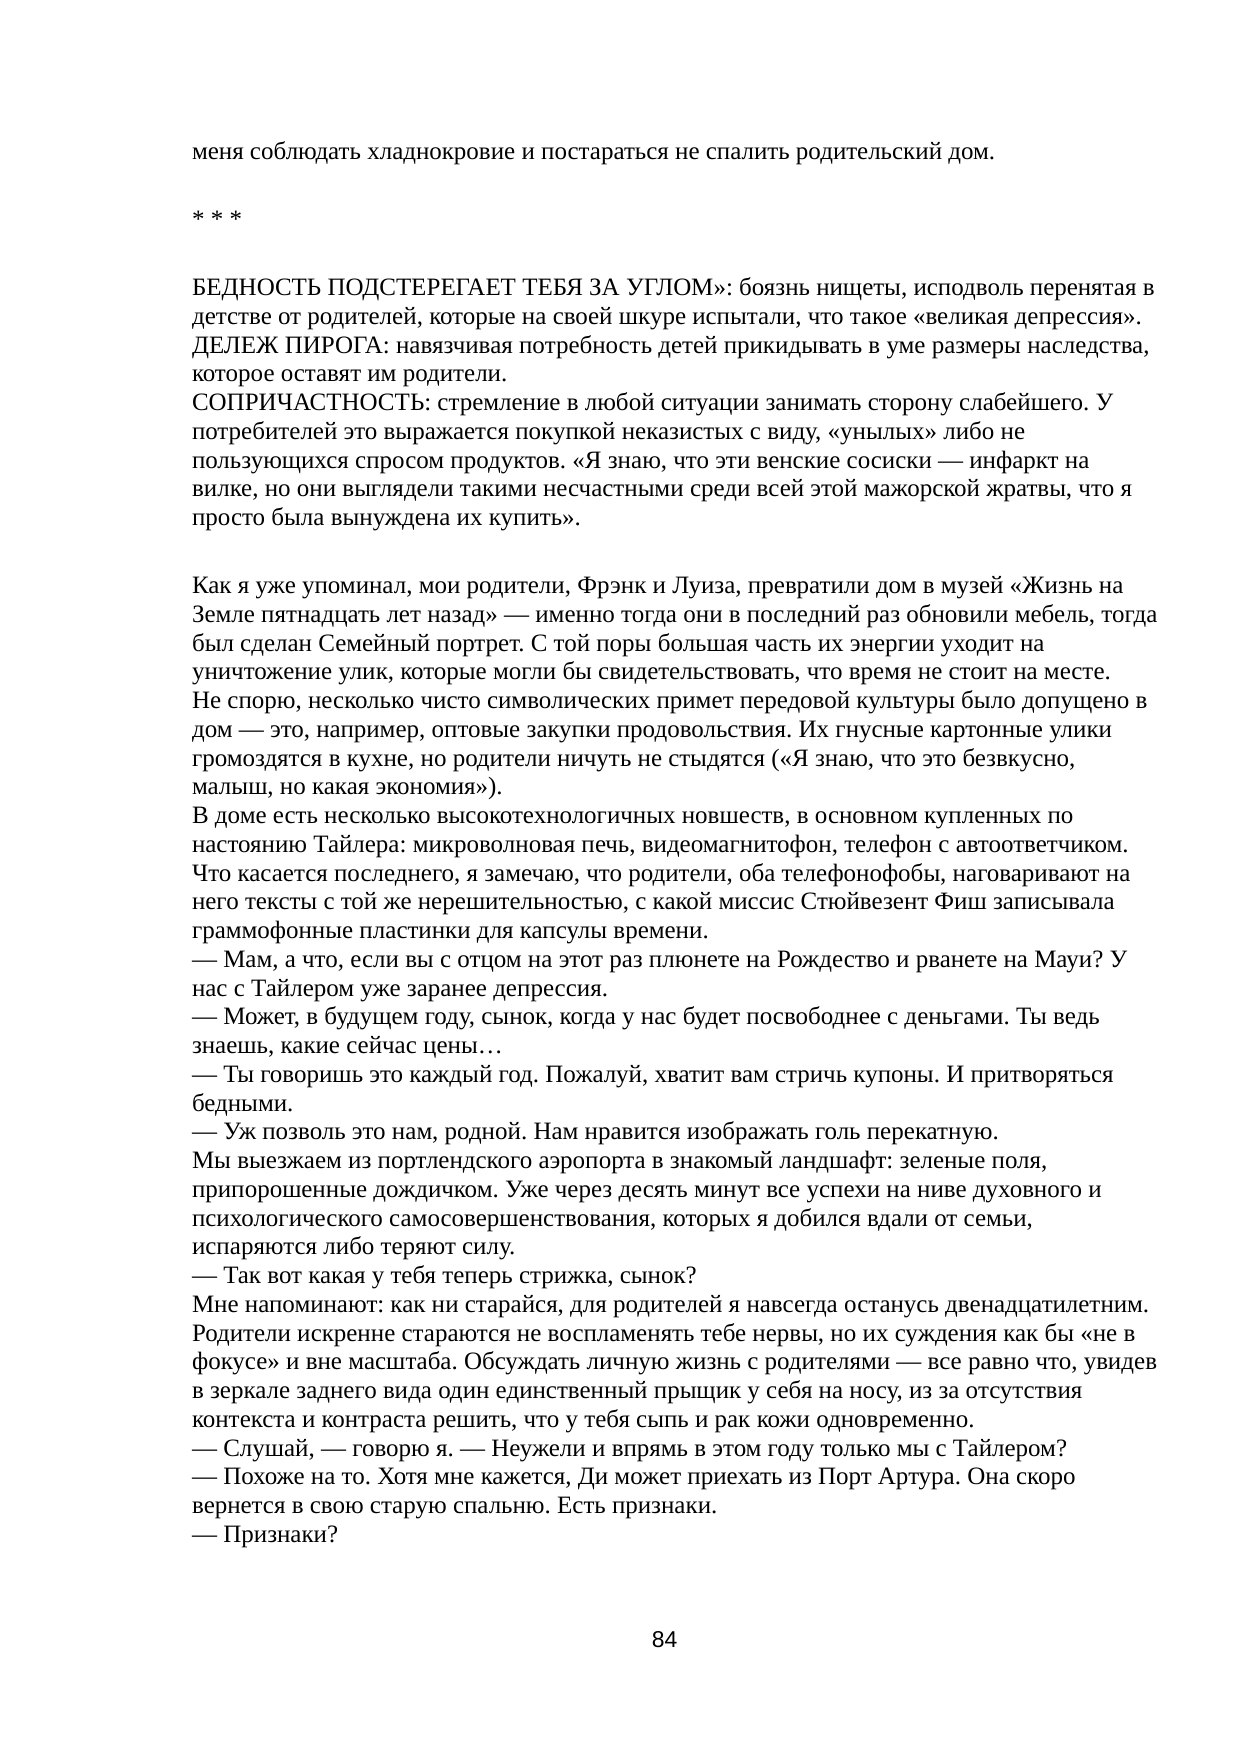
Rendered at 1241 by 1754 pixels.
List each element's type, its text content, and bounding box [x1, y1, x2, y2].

table_header меня соблюдать хладнокровие и постараться не спалить родительский дом. * * * БЕДНОСТЬ ПОДСТЕРЕГАЕТ ТЕБЯ ЗА УГЛОМ»: боязнь нищеты, исподволь перенятая в детстве от родителей, которые на своей шкуре испытали, что такое «великая депрессия». ДЕЛЕЖ ПИРОГА: навязчивая потребность детей прикидывать в уме размеры наследства, которое оставят им родители. СОПРИЧАСТНОСТЬ: стремление в любой ситуации занимать сторону слабейшего. У потребителей это выражается покупкой неказистых с виду, «унылых» либо не пользующихся спросом продуктов. «Я знаю, что эти венские сосиски — инфаркт на вилке, но они выглядели такими несчастными среди всей этой мажорской жратвы, что я просто была вынуждена их купить». Как я уже упоминал, мои родители, Фрэнк и Луиза, превратили дом в музей «Жизнь на Земле пятнадцать лет назад» — именно тогда они в последний раз обновили мебель, тогда был сделан Семейный портрет. С той поры большая часть их энергии уходит на уничтожение улик, которые могли бы свидетельствовать, что время не стоит на месте. Не спорю, несколько чисто символических примет передовой культуры было допущено в дом — это, например, оптовые закупки продовольствия. Их гнусные картонные улики громоздятся в кухне, но родители ничуть не стыдятся («Я знаю, что это безвкусно, малыш, но какая экономия»). В доме есть несколько высокотехнологичных новшеств, в основном купленных по настоянию Тайлера: микроволновая печь, видеомагнитофон, телефон с автоответчиком. Что касается последнего, я замечаю, что родители, оба телефонофобы, наговаривают на него тексты с той же нерешительностью, с какой миссис Стюйвезент Фиш записывала граммофонные пластинки для капсулы времени. — Мам, а что, если вы с отцом на этот раз плюнете на Рождество и рванете на Мауи? У нас с Тайлером уже заранее депрессия. — Может, в будущем году, сынок, когда у нас будет посвободнее с деньгами. Ты ведь знаешь, какие сейчас цены… — Ты говоришь это каждый год. Пожалуй, хватит вам стричь купоны. И притворяться бедными. — Уж позволь это нам, родной. Нам нравится изображать голь перекатную. Мы выезжаем из портлендского аэропорта в знакомый ландшафт: зеленые поля, припорошенные дождичком. Уже через десять минут все успехи на ниве духовного и психологического самосовершенствования, которых я добился вдали от семьи, испаряются либо теряют силу. — Так вот какая у тебя теперь стрижка, сынок? Мне напоминают: как ни старайся, для родителей я навсегда останусь двенадцатилетним. Родители искренне стараются не воспламенять тебе нервы, но их суждения как бы «не в фокусе» и вне масштаба. Обсуждать личную жизнь с родителями — все равно что, увидев в зеркале заднего вида один единственный прыщик у себя на носу, из за отсутствия контекста и контраста решить, что у тебя сыпь и рак кожи одновременно. — Слушай, — говорю я. — Неужели и впрямь в этом году только мы с Тайлером? — Похоже на то. Хотя мне кажется, Ди может приехать из Порт Артура. Она скоро вернется в свою старую спальню. Есть признаки. — Признаки? [184, 118, 1166, 1555]
